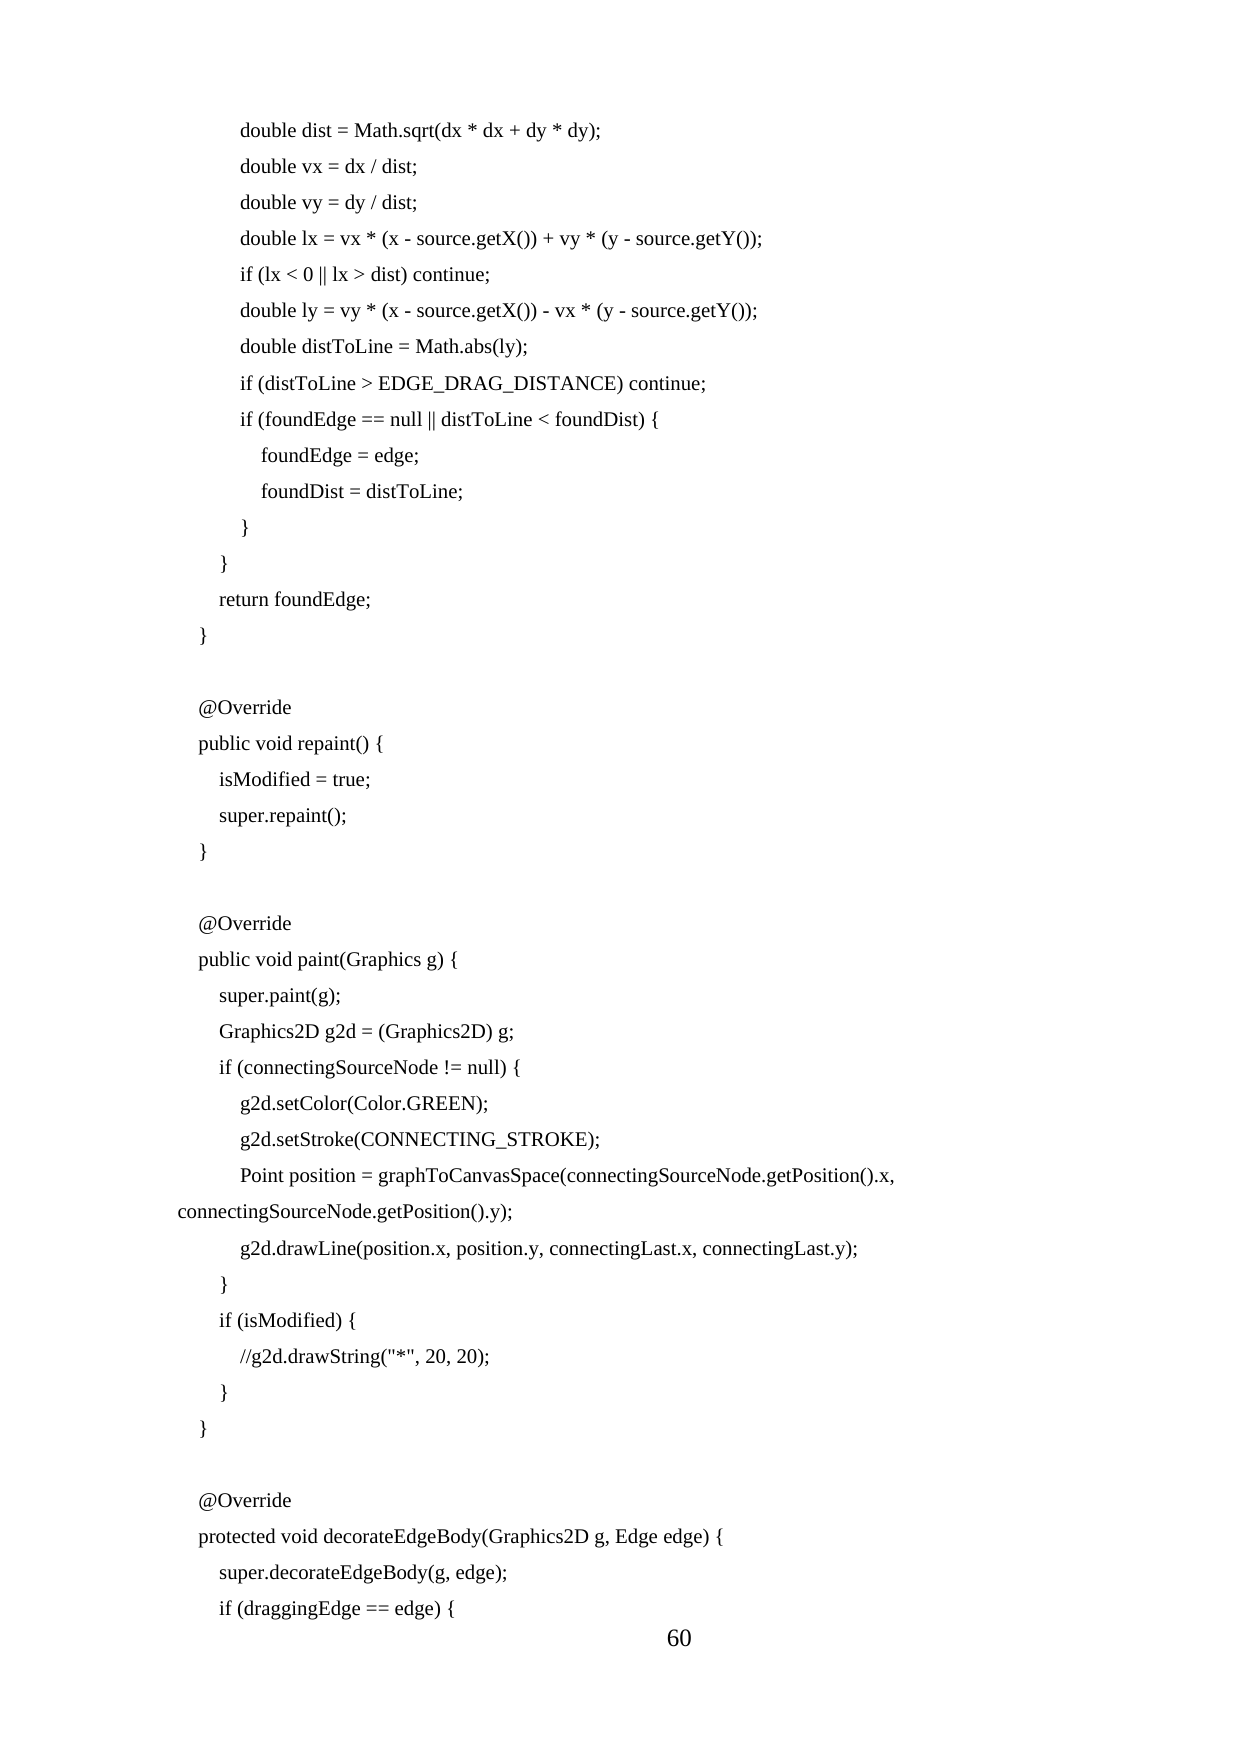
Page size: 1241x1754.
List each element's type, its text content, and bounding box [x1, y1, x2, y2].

text super.repaint(); [177, 803, 1181, 827]
text } [177, 623, 1181, 647]
text if (distToLine > EDGE_DRAG_DISTANCE) continue; [177, 370, 1181, 394]
text double vx = dx / dist; [177, 154, 1181, 178]
text g2d.setStroke(CONNECTING_STROKE); [177, 1127, 1181, 1151]
text //g2d.drawString("*", 20, 20); [177, 1343, 1181, 1368]
text } [177, 514, 1181, 539]
text g2d.drawLine(position.x, position.y, connectingLast.x, connectingLast.y); [177, 1235, 1181, 1259]
text double vy = dy / dist; [177, 190, 1181, 214]
text foundDist = distToLine; [177, 478, 1181, 503]
text if (connectingSourceNode != null) { [177, 1055, 1181, 1079]
text return foundEdge; [177, 587, 1181, 611]
text @Override [177, 911, 1181, 935]
text Point position = graphToCanvasSpace(connectingSourceNode.getPosition().x, connectingSourceNode.getPosition().y); [177, 1163, 1181, 1223]
text isModified = true; [177, 767, 1181, 791]
text if (lx < 0 || lx > dist) continue; [177, 262, 1181, 286]
text if (foundEdge == null || distToLine < foundDist) { [177, 406, 1181, 431]
text } [177, 1271, 1181, 1296]
text protected void decorateEdgeBody(Graphics2D g, Edge edge) { [177, 1524, 1181, 1548]
text @Override [177, 1488, 1181, 1512]
text super.paint(g); [177, 983, 1181, 1007]
text double dist = Math.sqrt(dx * dx + dy * dy); [177, 118, 1181, 142]
text foundEdge = edge; [177, 442, 1181, 467]
text } [177, 551, 1181, 575]
text } [177, 839, 1181, 863]
text double lx = vx * (x - source.getX()) + vy * (y - source.getY()); [177, 226, 1181, 250]
text if (draggingEdge == edge) { [177, 1596, 1181, 1620]
text Graphics2D g2d = (Graphics2D) g; [177, 1019, 1181, 1043]
text if (isModified) { [177, 1307, 1181, 1332]
text super.decorateEdgeBody(g, edge); [177, 1560, 1181, 1584]
text double ly = vy * (x - source.getX()) - vx * (y - source.getY()); [177, 298, 1181, 322]
text public void repaint() { [177, 731, 1181, 755]
text } [177, 1379, 1181, 1404]
text } [177, 1416, 1181, 1440]
text public void paint(Graphics g) { [177, 947, 1181, 971]
text @Override [177, 695, 1181, 719]
text g2d.setColor(Color.GREEN); [177, 1091, 1181, 1115]
text double distToLine = Math.abs(ly); [177, 334, 1181, 358]
